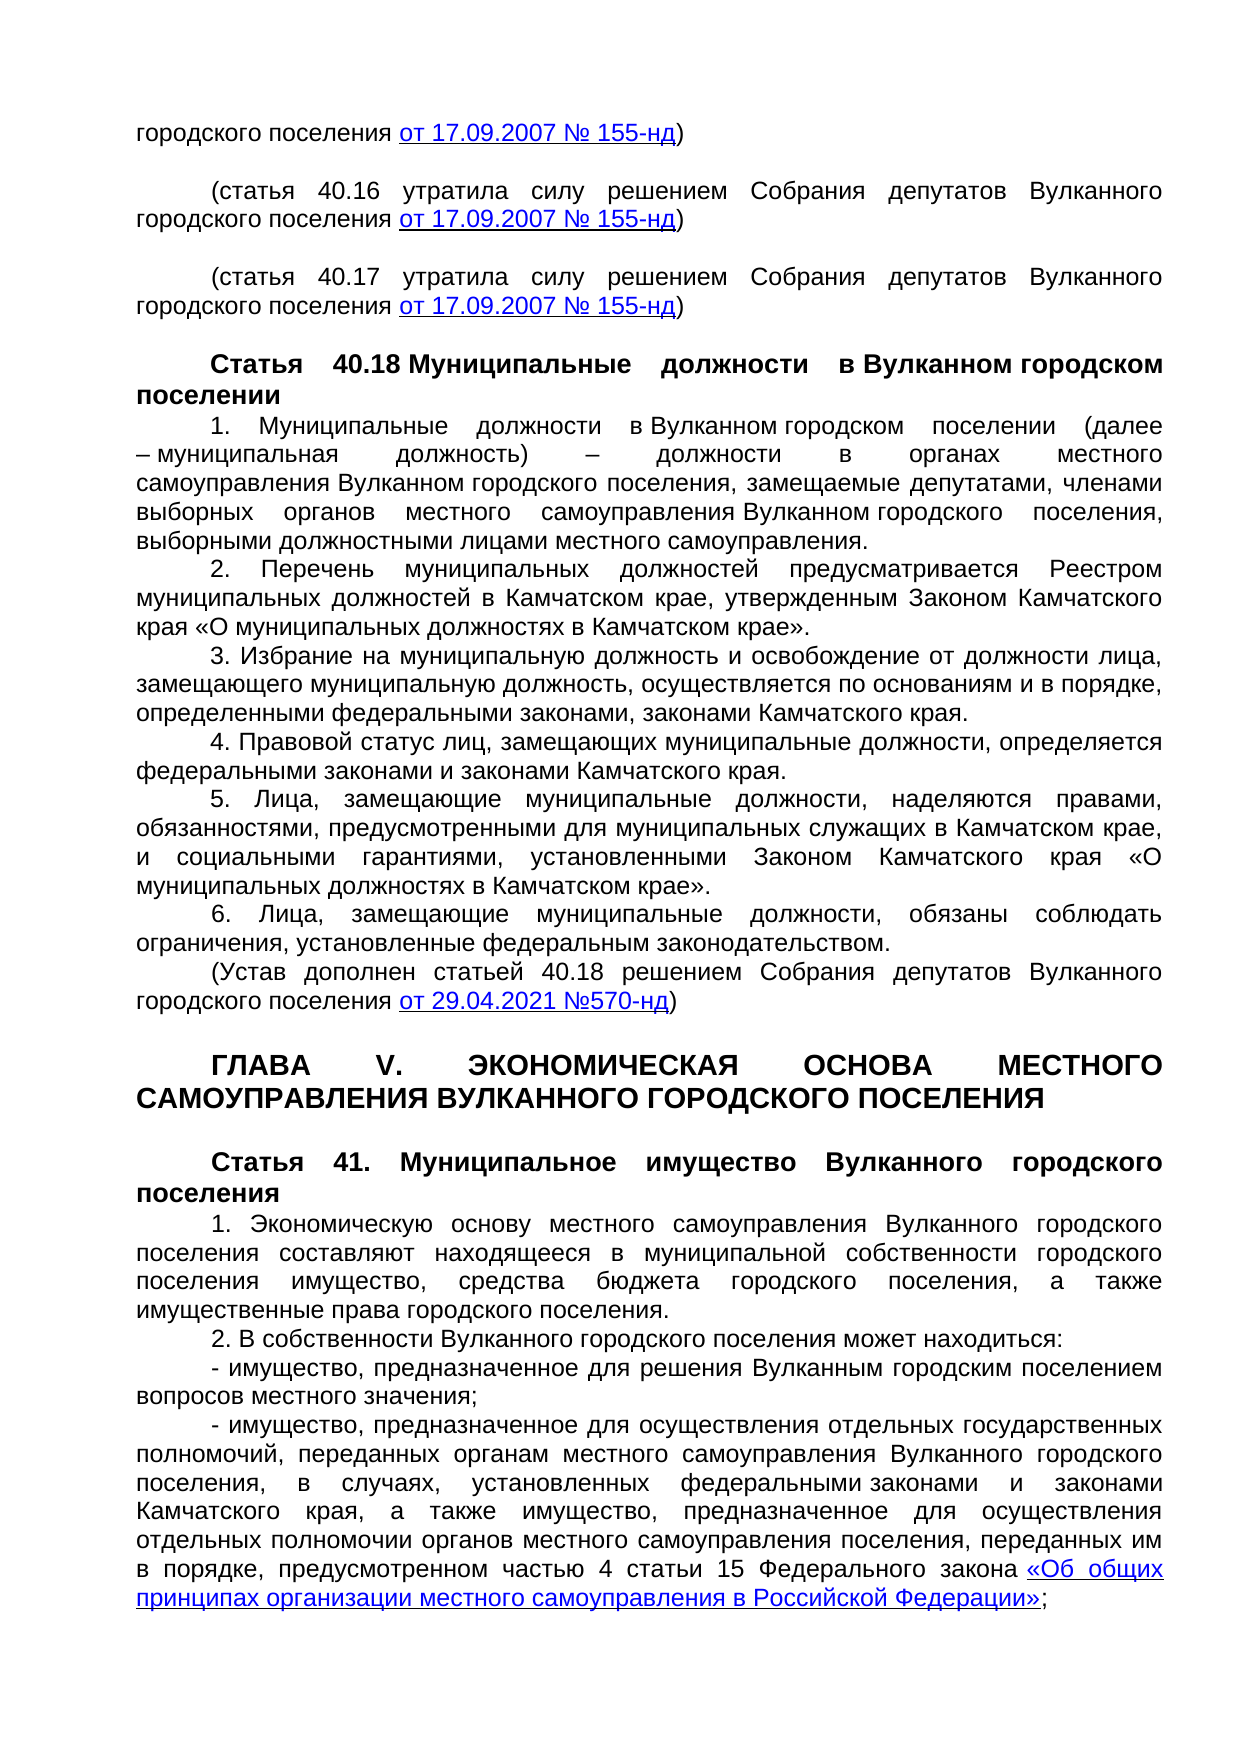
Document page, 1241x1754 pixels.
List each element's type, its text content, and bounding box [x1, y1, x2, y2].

text Статья 40.18 Муниципальные должности в Вулканном городском поселении [136, 348, 1163, 411]
text 5. Лица, замещающие муниципальные должности, наделяются правами, обязанностями, предусмотренными для муниципальных служащих в Камчатском крае, и социальными гарантиями, установленными Законом Камчатского края «О муниципальных должностях в Камчатском крае». [136, 784, 1163, 899]
text ГЛАВА V. ЭКОНОМИЧЕСКАЯ ОСНОВА МЕСТНОГО САМОУПРАВЛЕНИЯ ВУЛКАННОГО ГОРОДСКОГО ПОСЕЛЕНИЯ [136, 1048, 1163, 1115]
text (статья 40.16 утратила силу решением Собрания депутатов Вулканного городского поселения от 17.09.2007 № 155-нд) [136, 176, 1163, 233]
text 6. Лица, замещающие муниципальные должности, обязаны соблюдать ограничения, установленные федеральным законодательством. [136, 899, 1163, 957]
text 2. В собственности Вулканного городского поселения может находиться: [136, 1324, 1163, 1352]
text городского поселения от 17.09.2007 № 155-нд) [136, 118, 1163, 147]
text 4. Правовой статус лиц, замещающих муниципальные должности, определяется федеральными законами и законами Камчатского края. [136, 727, 1163, 784]
text 1. Муниципальные должности в Вулканном городском поселении (далее – муниципальная должность) – должности в органах местного самоуправления Вулканном городского поселения, замещаемые депутатами, членами выборных органов местного самоуправления Вулканном городского поселения, выборными должностными лицами местного самоуправления. [136, 411, 1163, 554]
text - имущество, предназначенное для решения Вулканным городским поселением вопросов местного значения; [136, 1352, 1163, 1410]
text 2. Перечень муниципальных должностей предусматривается Реестром муниципальных должностей в Камчатском крае, утвержденным Законом Камчатского края «О муниципальных должностях в Камчатском крае». [136, 554, 1163, 641]
text 3. Избрание на муниципальную должность и освобождение от должности лица, замещающего муниципальную должность, осуществляется по основаниям и в порядке, определенными федеральными законами, законами Камчатского края. [136, 641, 1163, 727]
text Статья 41. Муниципальное имущество Вулканного городского поселения [136, 1146, 1163, 1209]
text 1. Экономическую основу местного самоуправления Вулканного городского поселения составляют находящееся в муниципальной собственности городского поселения имущество, средства бюджета городского поселения, а также имущественные права городского поселения. [136, 1209, 1163, 1324]
text - имущество, предназначенное для осуществления отдельных государственных полномочий, переданных органам местного самоуправления Вулканного городского поселения, в случаях, установленных федеральными законами и законами Камчатского края, а также имущество, предназначенное для осуществления отдельных полномочии органов местного самоуправления поселения, переданных им в порядке, предусмотренном частью 4 статьи 15 Федерального закона «Об общих принципах организации местного самоуправления в Российской Федерации»; [136, 1410, 1163, 1611]
text (статья 40.17 утратила силу решением Собрания депутатов Вулканного городского поселения от 17.09.2007 № 155-нд) [136, 262, 1163, 319]
text (Устав дополнен статьей 40.18 решением Собрания депутатов Вулканного городского поселения от 29.04.2021 №570-нд) [136, 957, 1163, 1014]
